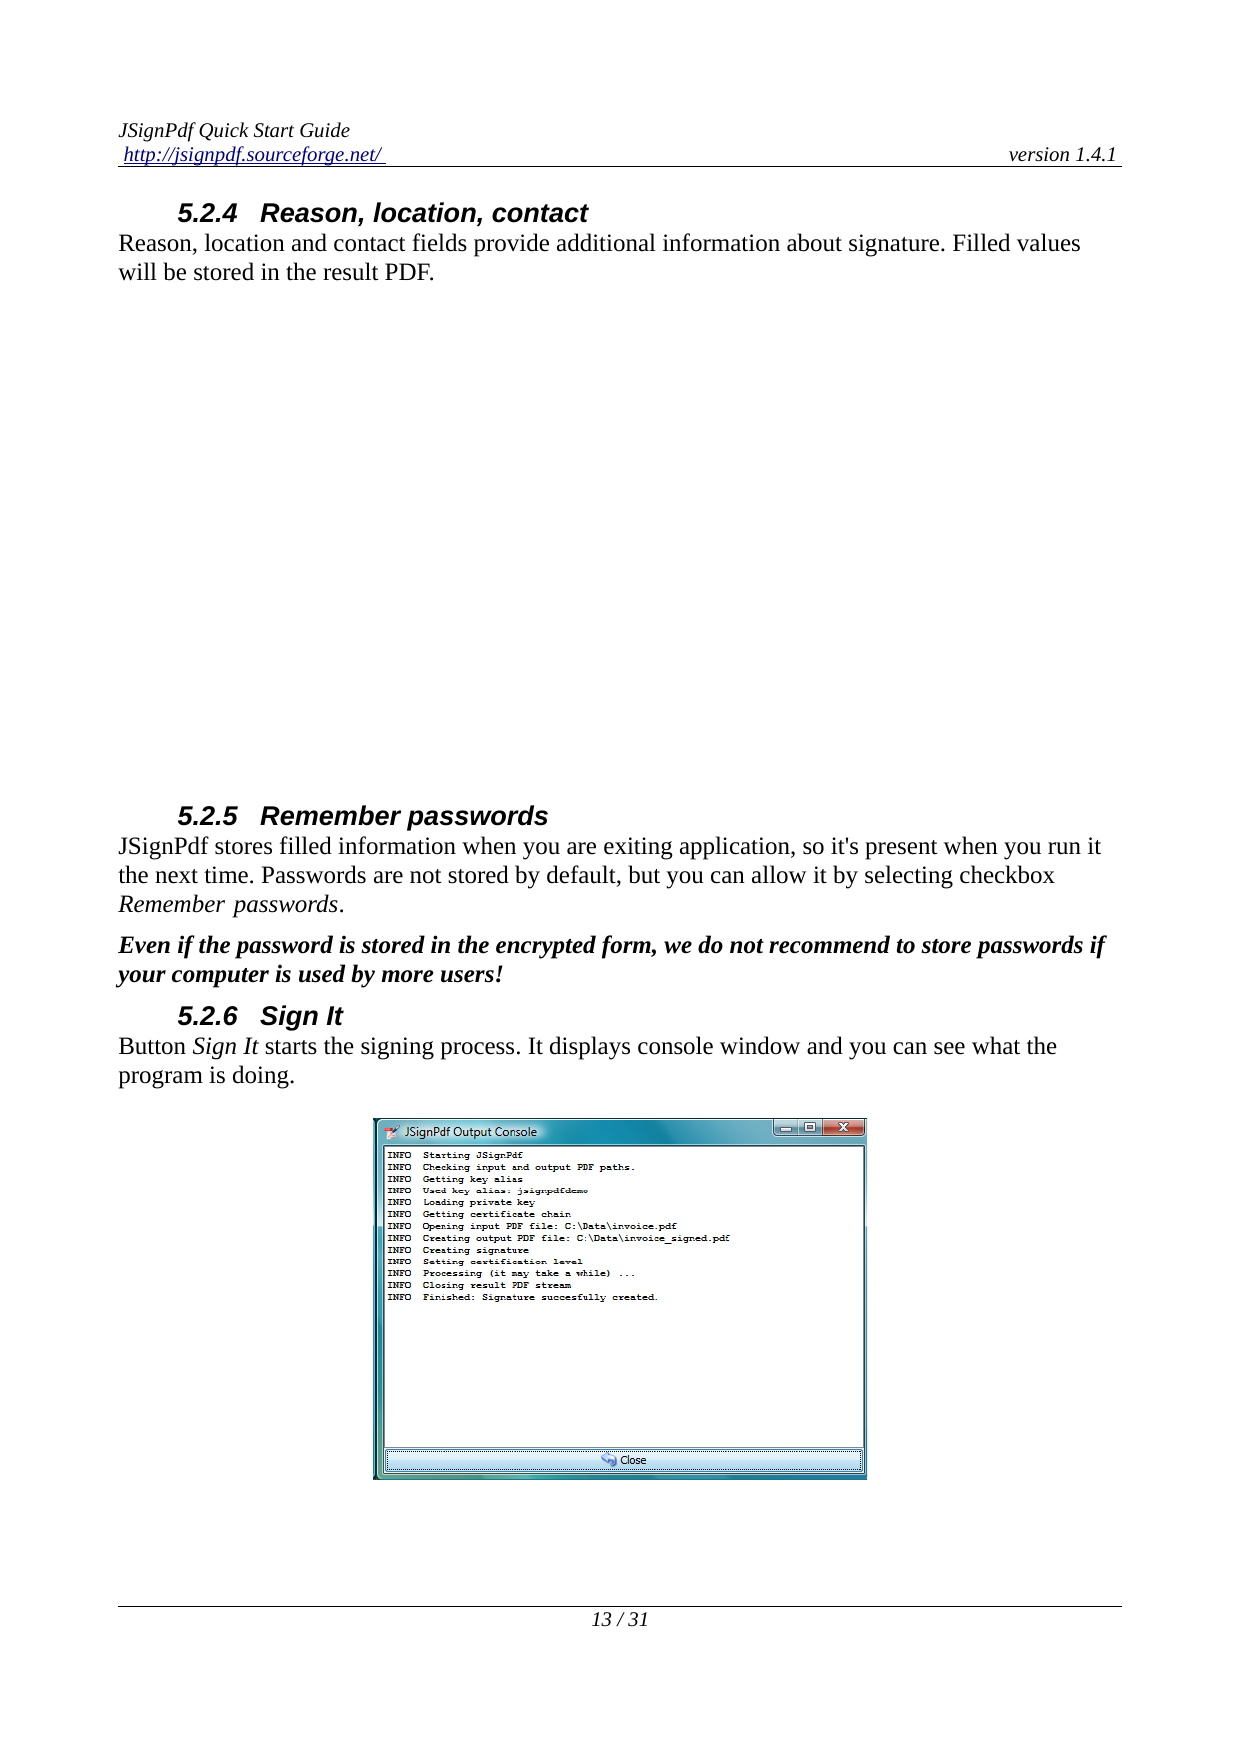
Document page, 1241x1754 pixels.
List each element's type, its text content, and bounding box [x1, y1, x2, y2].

text Button Sign It starts the signing process. It displays console window and you can see what the program is doing. [118, 1031, 1122, 1089]
text Reason, location and contact fields provide additional information about signature. Filled values will be stored in the result PDF. [118, 228, 1122, 286]
picture [373, 1118, 868, 1480]
subtitle Reason, location, contact [177, 197, 1122, 228]
text JSignPdf stores filled information when you are exiting application, so it's present when you run it the next time. Passwords are not stored by default, but you can allow it by selecting checkbox Remember passwords. [118, 831, 1122, 917]
text Even if the password is stored in the encrypted form, we do not recommend to store passwords if your computer is used by more users! [118, 930, 1122, 987]
subtitle Remember passwords [177, 298, 1122, 831]
subtitle Sign It [177, 1000, 1122, 1031]
